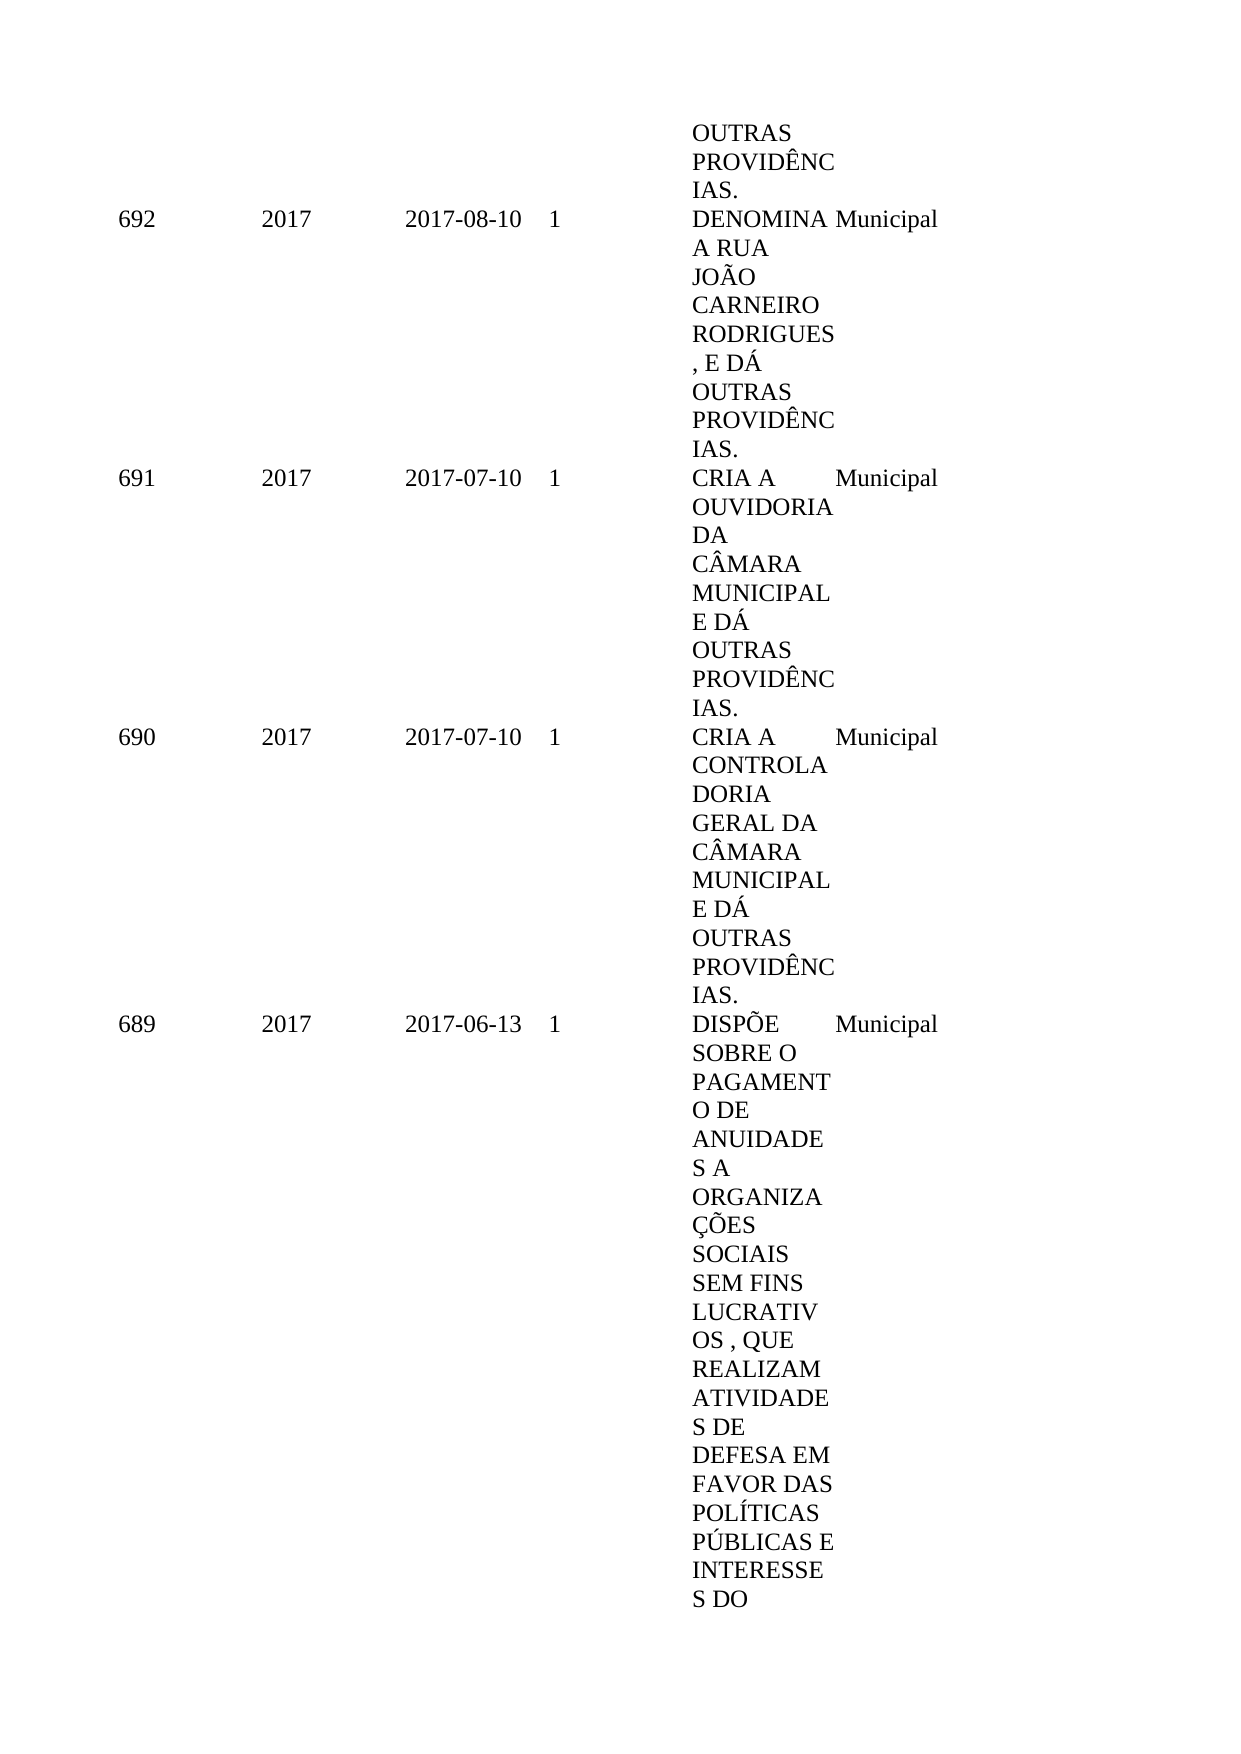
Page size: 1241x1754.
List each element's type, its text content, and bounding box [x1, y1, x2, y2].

table_cell Municipal [835, 204, 979, 463]
table_cell 2017 [261, 722, 405, 1009]
table_cell 2017-06-13 [405, 1009, 548, 1613]
table_cell 690 [118, 722, 261, 1009]
table_cell [548, 118, 692, 204]
table_cell 1 [548, 722, 692, 1009]
table_cell CRIA A OUVIDORIA DA CÂMARA MUNICIPAL E DÁ OUTRAS PROVIDÊNCIAS. [692, 463, 835, 722]
table_cell 691 [118, 463, 261, 722]
table_cell [118, 118, 261, 204]
table_cell Municipal [835, 1009, 979, 1613]
table_cell DISPÕE SOBRE O PAGAMENTO DE ANUIDADES A ORGANIZAÇÕES SOCIAIS SEM FINS LUCRATIVOS , QUE REALIZAM ATIVIDADES DE DEFESA EM FAVOR DAS POLÍTICAS PÚBLICAS E INTERESSES DO [692, 1009, 835, 1613]
table_cell Municipal [835, 722, 979, 1009]
table_cell [979, 204, 1122, 463]
table_cell [979, 118, 1122, 204]
table_cell [261, 118, 405, 204]
table_cell 2017 [261, 1009, 405, 1613]
table_cell 692 [118, 204, 261, 463]
table_cell 1 [548, 463, 692, 722]
table_cell 689 [118, 1009, 261, 1613]
table_cell 1 [548, 1009, 692, 1613]
table_cell CRIA A CONTROLADORIA GERAL DA CÂMARA MUNICIPAL E DÁ OUTRAS PROVIDÊNCIAS. [692, 722, 835, 1009]
table_cell [835, 118, 979, 204]
table_cell 2017-08-10 [405, 204, 548, 463]
table_cell [979, 1009, 1122, 1613]
table_cell 2017-07-10 [405, 722, 548, 1009]
table_cell 2017 [261, 463, 405, 722]
table_cell 1 [548, 204, 692, 463]
table_cell 2017-07-10 [405, 463, 548, 722]
table_cell OUTRAS PROVIDÊNCIAS. [692, 118, 835, 204]
table_cell [405, 118, 548, 204]
table_cell DENOMINA A RUA JOÃO CARNEIRO RODRIGUES, E DÁ OUTRAS PROVIDÊNCIAS. [692, 204, 835, 463]
table_cell [979, 463, 1122, 722]
table_cell [979, 722, 1122, 1009]
table_cell Municipal [835, 463, 979, 722]
table_cell 2017 [261, 204, 405, 463]
